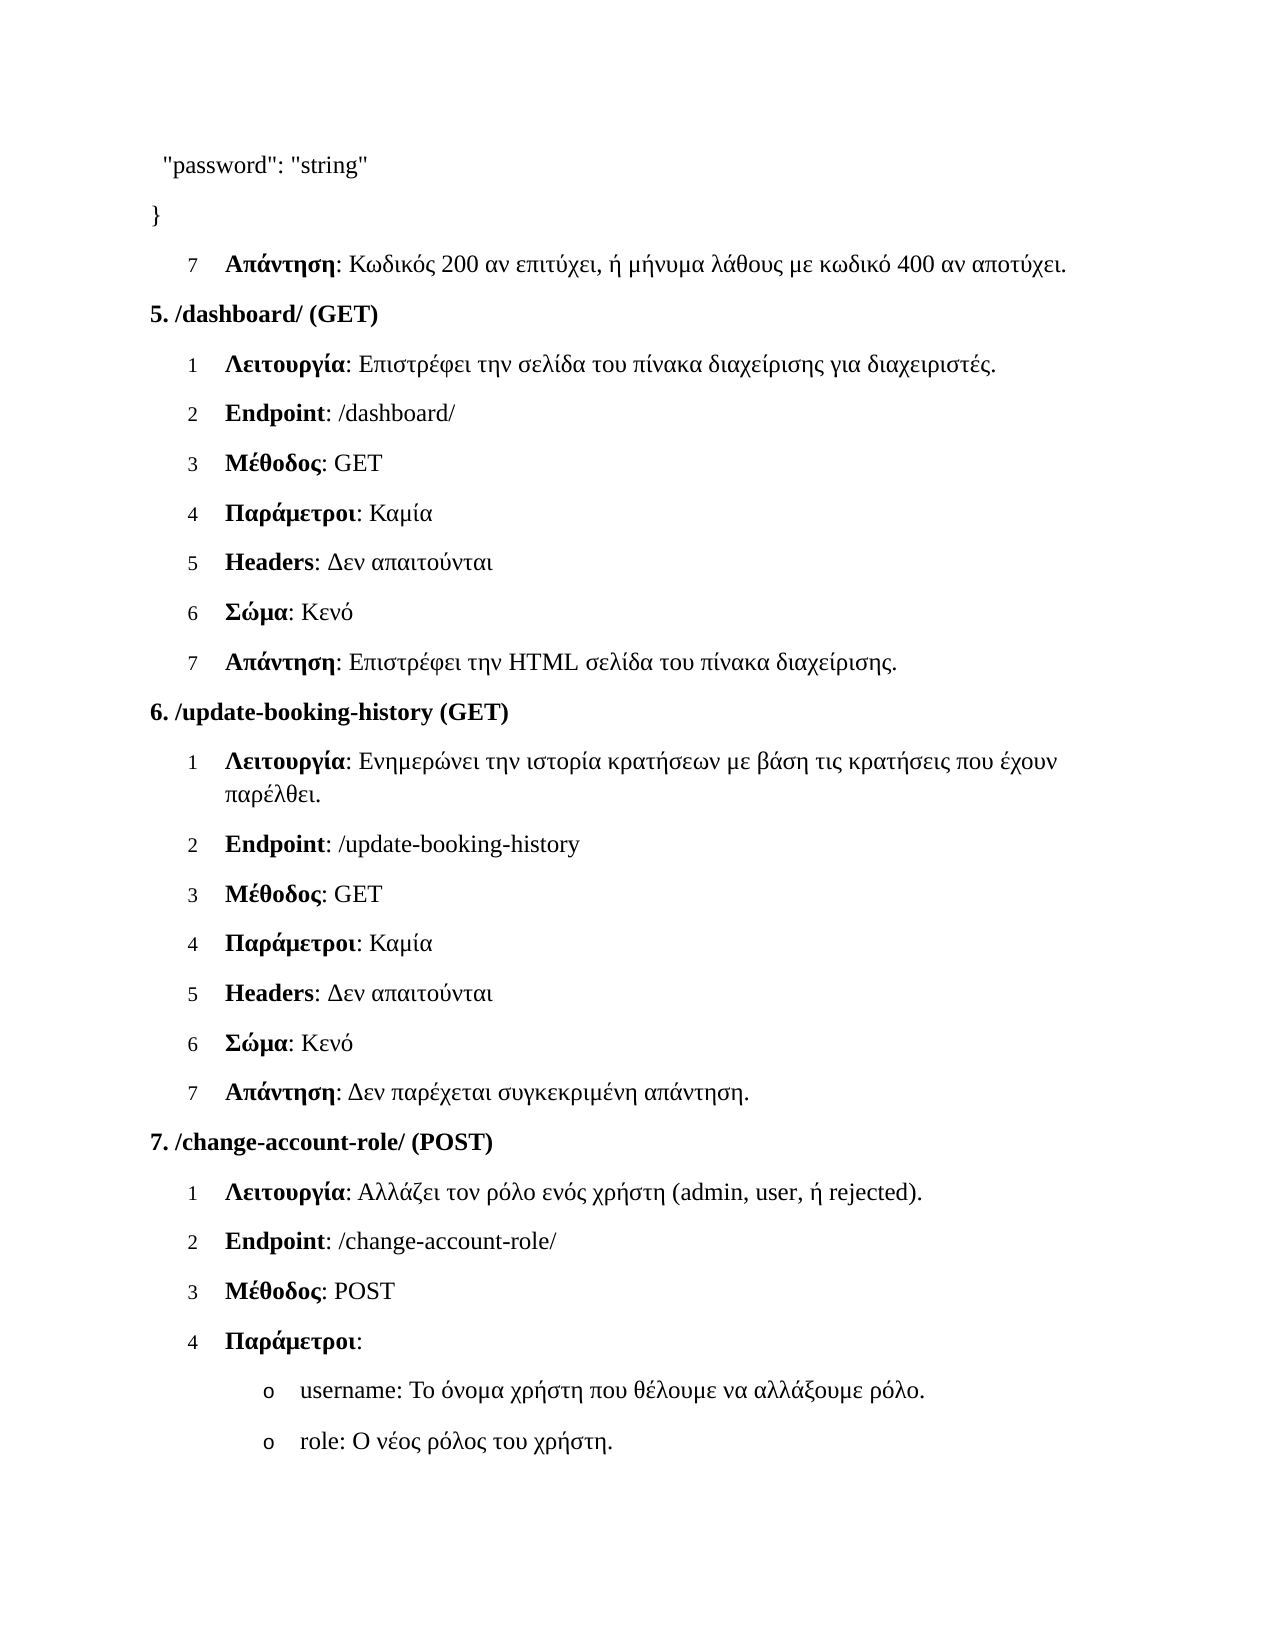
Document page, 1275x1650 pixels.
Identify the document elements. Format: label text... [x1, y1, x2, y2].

text 6. /update-booking-history (GET) [150, 697, 1125, 725]
list role: Ο νέος ρόλος του χρήστη. [262, 1426, 1125, 1456]
list Σώμα: Κενό [187, 597, 1125, 626]
list Μέθοδος: POST [187, 1276, 1125, 1305]
text 7. /change-account-role/ (POST) [150, 1127, 1125, 1156]
list Μέθοδος: GET [187, 879, 1125, 907]
list Παράμετροι: [187, 1326, 1125, 1354]
list username: Το όνομα χρήστη που θέλουμε να αλλάξουμε ρόλο. [262, 1376, 1125, 1405]
list Απάντηση: Δεν παρέχεται συγκεκριμένη απάντηση. [187, 1077, 1125, 1106]
list Endpoint: /change-account-role/ [187, 1226, 1125, 1255]
list Headers: Δεν απαιτούνται [187, 978, 1125, 1007]
list Headers: Δεν απαιτούνται [187, 547, 1125, 576]
list Endpoint: /update-booking-history [187, 829, 1125, 858]
list Απάντηση: Κωδικός 200 αν επιτύχει, ή μήνυμα λάθους με κωδικό 400 αν αποτύχει. [187, 249, 1125, 278]
text } [150, 200, 1125, 228]
list Παράμετροι: Καμία [187, 498, 1125, 527]
text 5. /dashboard/ (GET) [150, 299, 1125, 328]
list Λειτουργία: Ενημερώνει την ιστορία κρατήσεων με βάση τις κρατήσεις που έχουν παρέλθει. [187, 746, 1125, 808]
list Endpoint: /dashboard/ [187, 398, 1125, 427]
list Παράμετροι: Καμία [187, 928, 1125, 957]
list Λειτουργία: Επιστρέφει την σελίδα του πίνακα διαχείρισης για διαχειριστές. [187, 349, 1125, 377]
list Σώμα: Κενό [187, 1028, 1125, 1056]
list Λειτουργία: Αλλάζει τον ρόλο ενός χρήστη (admin, user, ή rejected). [187, 1177, 1125, 1206]
list Απάντηση: Επιστρέφει την HTML σελίδα του πίνακα διαχείρισης. [187, 647, 1125, 676]
list Μέθοδος: GET [187, 448, 1125, 477]
text "password": "string" [150, 150, 1125, 179]
